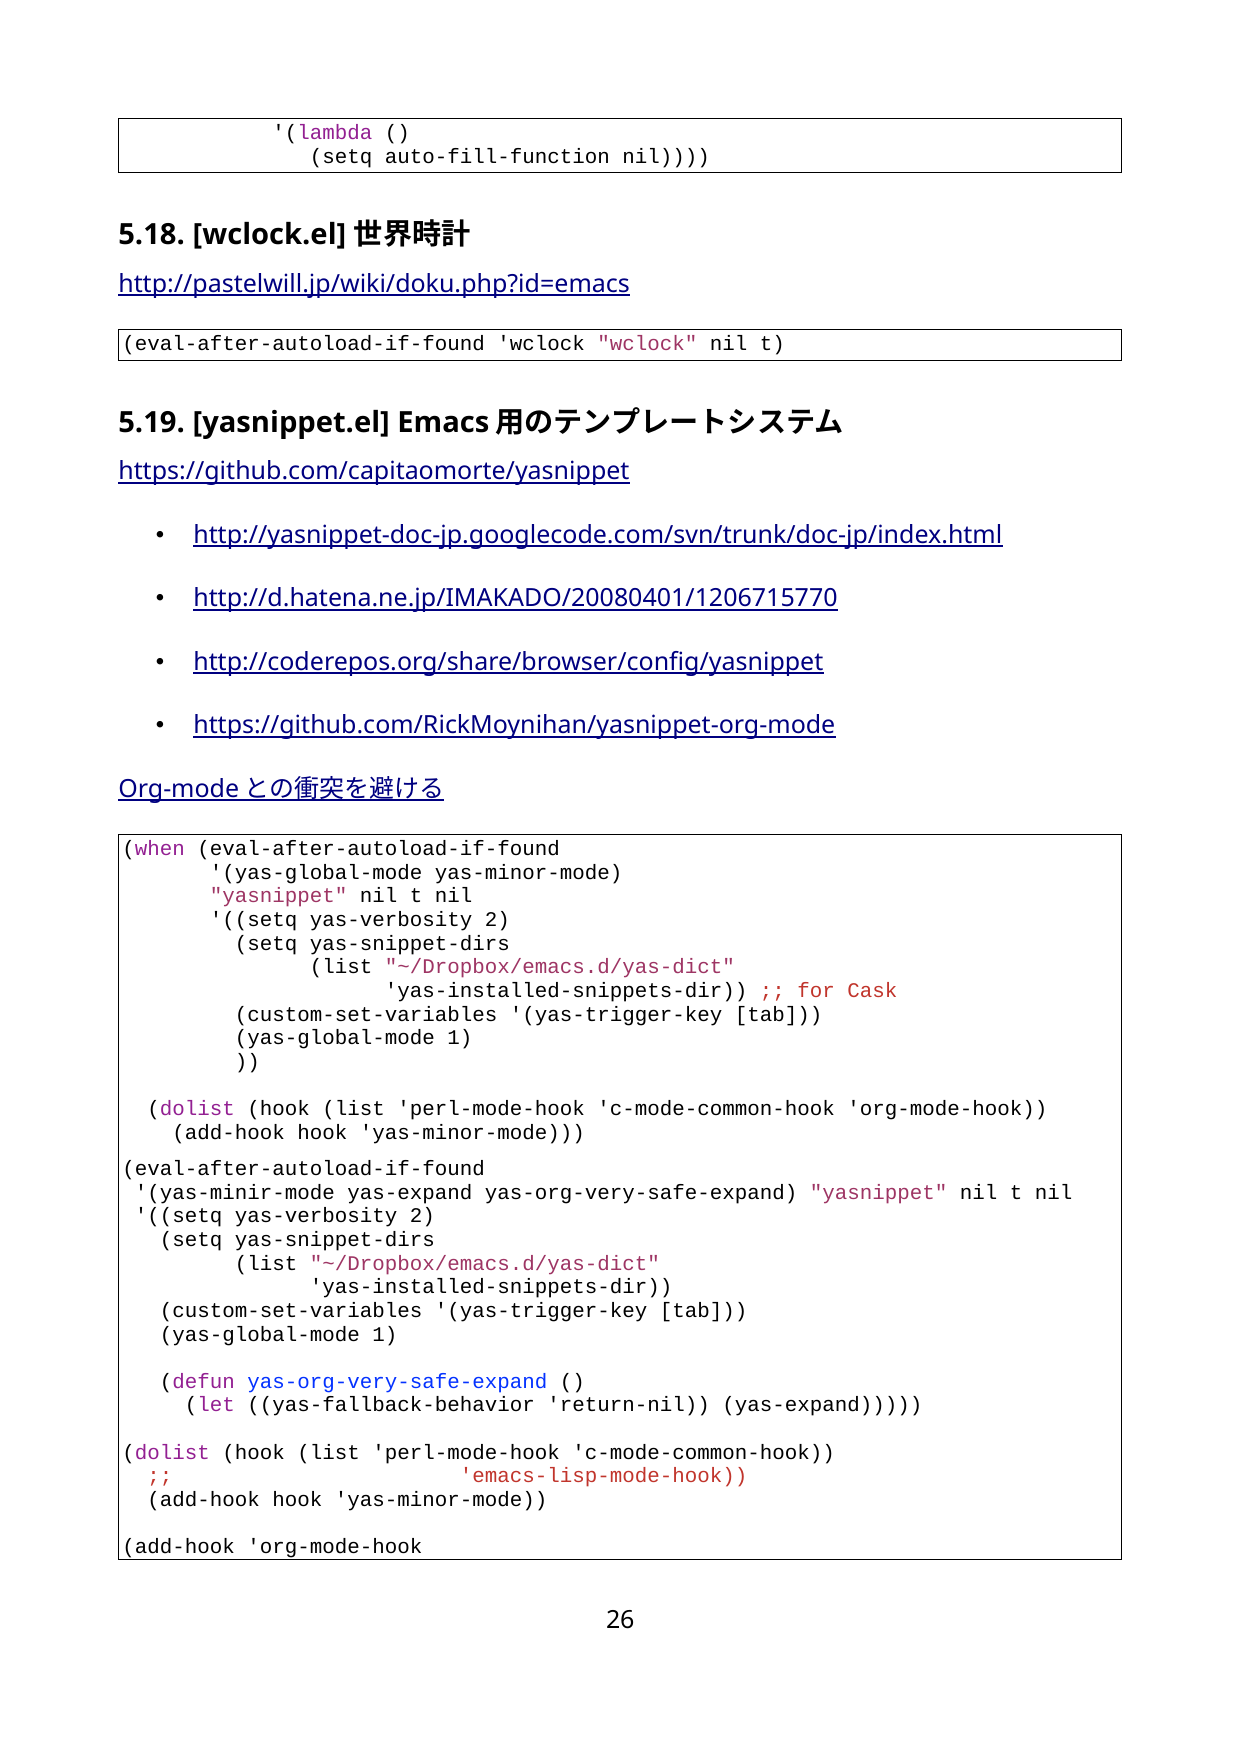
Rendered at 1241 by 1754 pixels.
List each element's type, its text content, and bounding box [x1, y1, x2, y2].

text (add-hook 'org-mode-hook [119, 1532, 1121, 1559]
text (dolist (hook (list 'perl-mode-hook 'c-mode-common-hook)) [119, 1438, 1121, 1461]
subtitle [wclock.el] 世界時計 [118, 211, 1122, 253]
text (setq yas-snippet-dirs [119, 929, 1121, 952]
text "yasnippet" nil t nil [119, 882, 1121, 905]
text (let ((yas-fallback-behavior 'return-nil)) (yas-expand))))) [119, 1391, 1121, 1414]
text (defun yas-org-very-safe-expand () [119, 1367, 1121, 1391]
text (eval-after-autoload-if-found [119, 1154, 1121, 1178]
text (yas-global-mode 1) [119, 1319, 1121, 1343]
subtitle [yasnippet.el] Emacs用のテンプレートシステム [118, 398, 1122, 441]
text (custom-set-variables '(yas-trigger-key [tab])) [119, 1000, 1121, 1023]
text (eval-after-autoload-if-found 'wclock "wclock" nil t) [119, 330, 1121, 360]
text '(yas-minir-mode yas-expand yas-org-very-safe-expand) "yasnippet" nil t nil [119, 1178, 1121, 1201]
text '((setq yas-verbosity 2) [119, 1201, 1121, 1225]
list http://d.hatena.ne.jp/IMAKADO/20080401/1206715770 [156, 580, 1122, 614]
text ;; 'emacs-lisp-mode-hook)) [119, 1461, 1121, 1485]
text 'yas-installed-snippets-dir)) ;; for Cask [119, 976, 1121, 1000]
text )) [119, 1047, 1121, 1071]
text (when (eval-after-autoload-if-found [119, 835, 1121, 858]
list https://github.com/RickMoynihan/yasnippet-org-mode [156, 707, 1122, 741]
text Org-modeとの衝突を避ける [118, 771, 1122, 805]
text (setq auto-fill-function nil)))) [119, 142, 1121, 172]
text https://github.com/capitaomorte/yasnippet [118, 453, 1122, 487]
text (add-hook hook 'yas-minor-mode))) [119, 1118, 1121, 1146]
text '(yas-global-mode yas-minor-mode) [119, 858, 1121, 882]
text '((setq yas-verbosity 2) [119, 905, 1121, 929]
list http://coderepos.org/share/browser/config/yasnippet [156, 644, 1122, 678]
text (list "~/Dropbox/emacs.d/yas-dict" [119, 1249, 1121, 1272]
text (dolist (hook (list 'perl-mode-hook 'c-mode-common-hook 'org-mode-hook)) [119, 1094, 1121, 1118]
text http://pastelwill.jp/wiki/doku.php?id=emacs [118, 266, 1122, 300]
list http://yasnippet-doc-jp.googlecode.com/svn/trunk/doc-jp/index.html [156, 517, 1122, 551]
text '(lambda () [119, 119, 1121, 142]
text (setq yas-snippet-dirs [119, 1225, 1121, 1249]
text (custom-set-variables '(yas-trigger-key [tab])) [119, 1296, 1121, 1319]
text (yas-global-mode 1) [119, 1023, 1121, 1047]
text (add-hook hook 'yas-minor-mode)) [119, 1485, 1121, 1509]
text 'yas-installed-snippets-dir)) [119, 1272, 1121, 1296]
text (list "~/Dropbox/emacs.d/yas-dict" [119, 952, 1121, 976]
